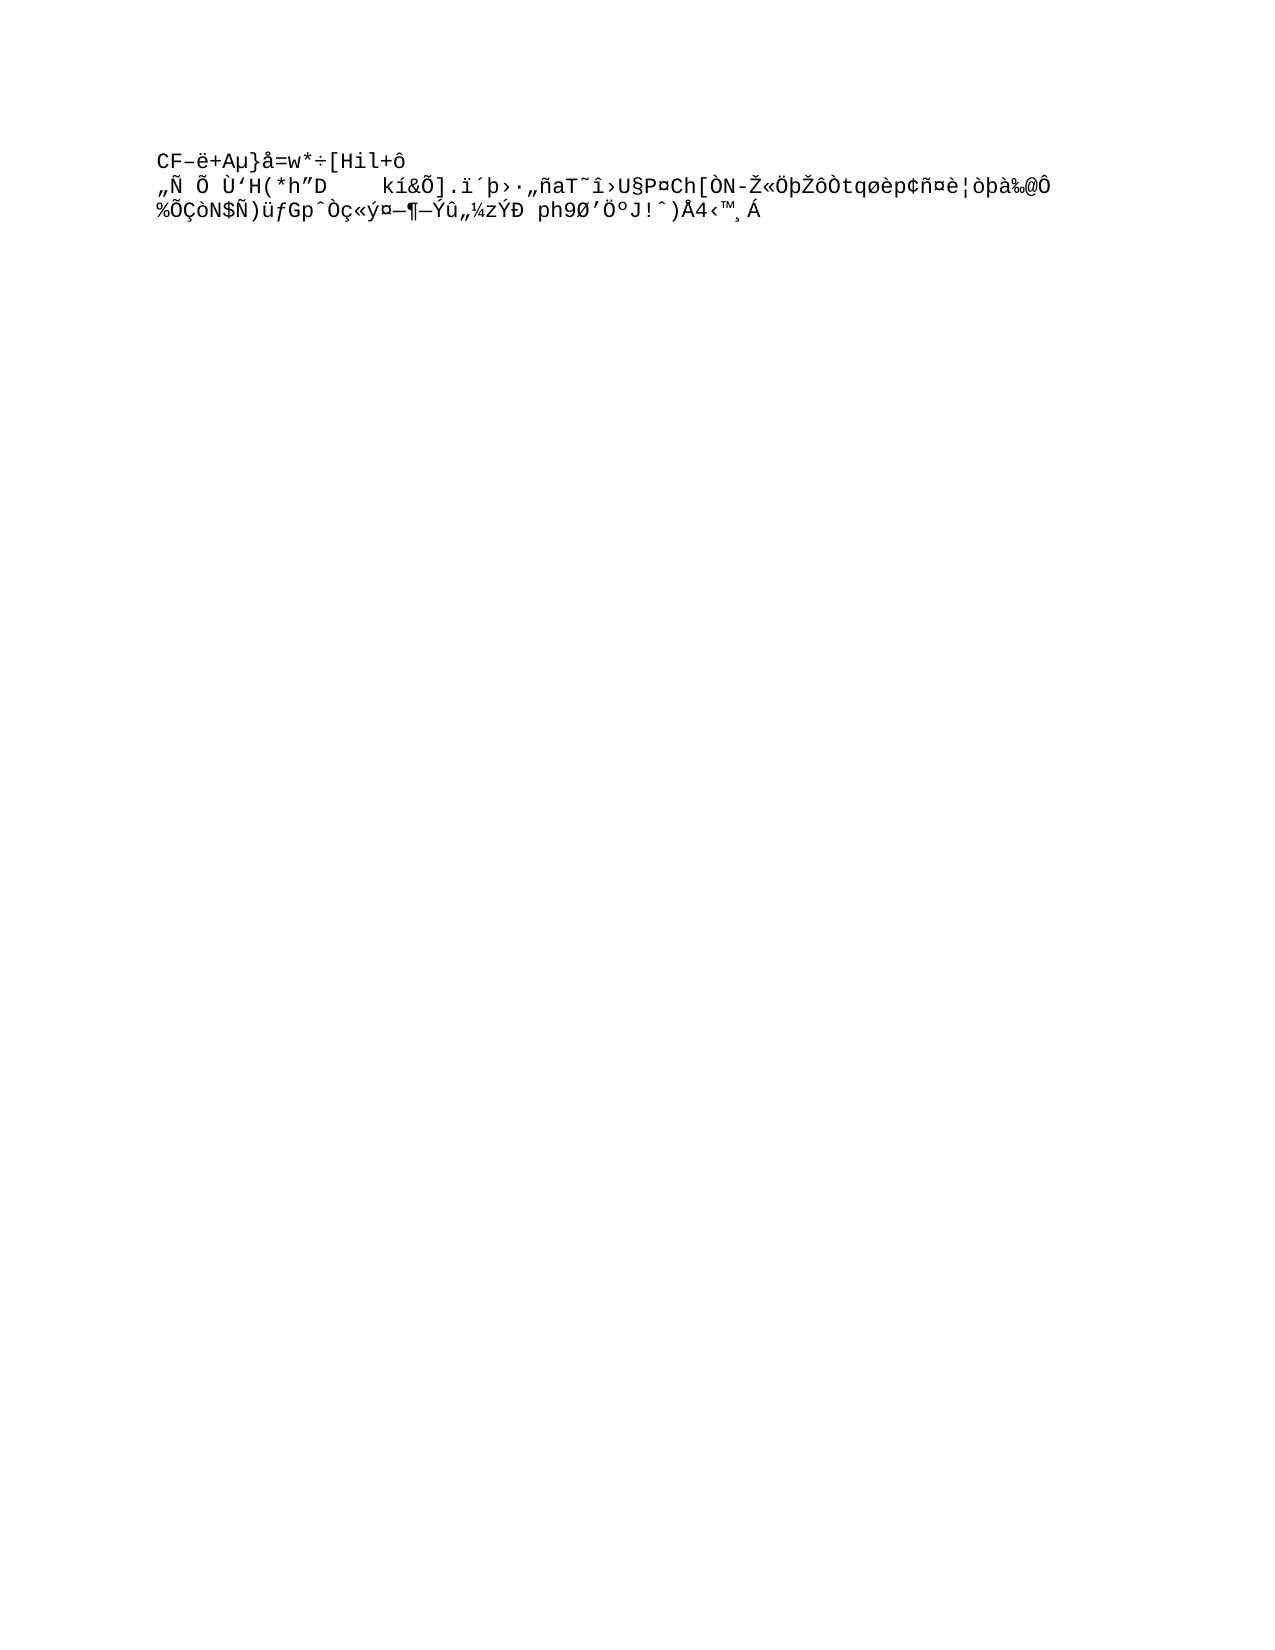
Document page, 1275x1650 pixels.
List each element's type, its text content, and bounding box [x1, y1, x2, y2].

text CF–ë+Aµ}å=w­*÷[Hil+ô „Ñ­ Õ Ù‘H(*h”D kí&Õ].ï´þ›·„ñaT˜î›U§P¤Ch[ÒN-Ž«ÖþŽôÒtqøèp­¢ñ¤­è¦òþà‰@Ô%ÕÇòN$Ñ­)üƒGpˆÒç«­ý¤—¶—Ýû„¼zÝÐ ph9Ø’ÖºJ!ˆ)Å4‹™¸Á [156, 150, 1118, 224]
